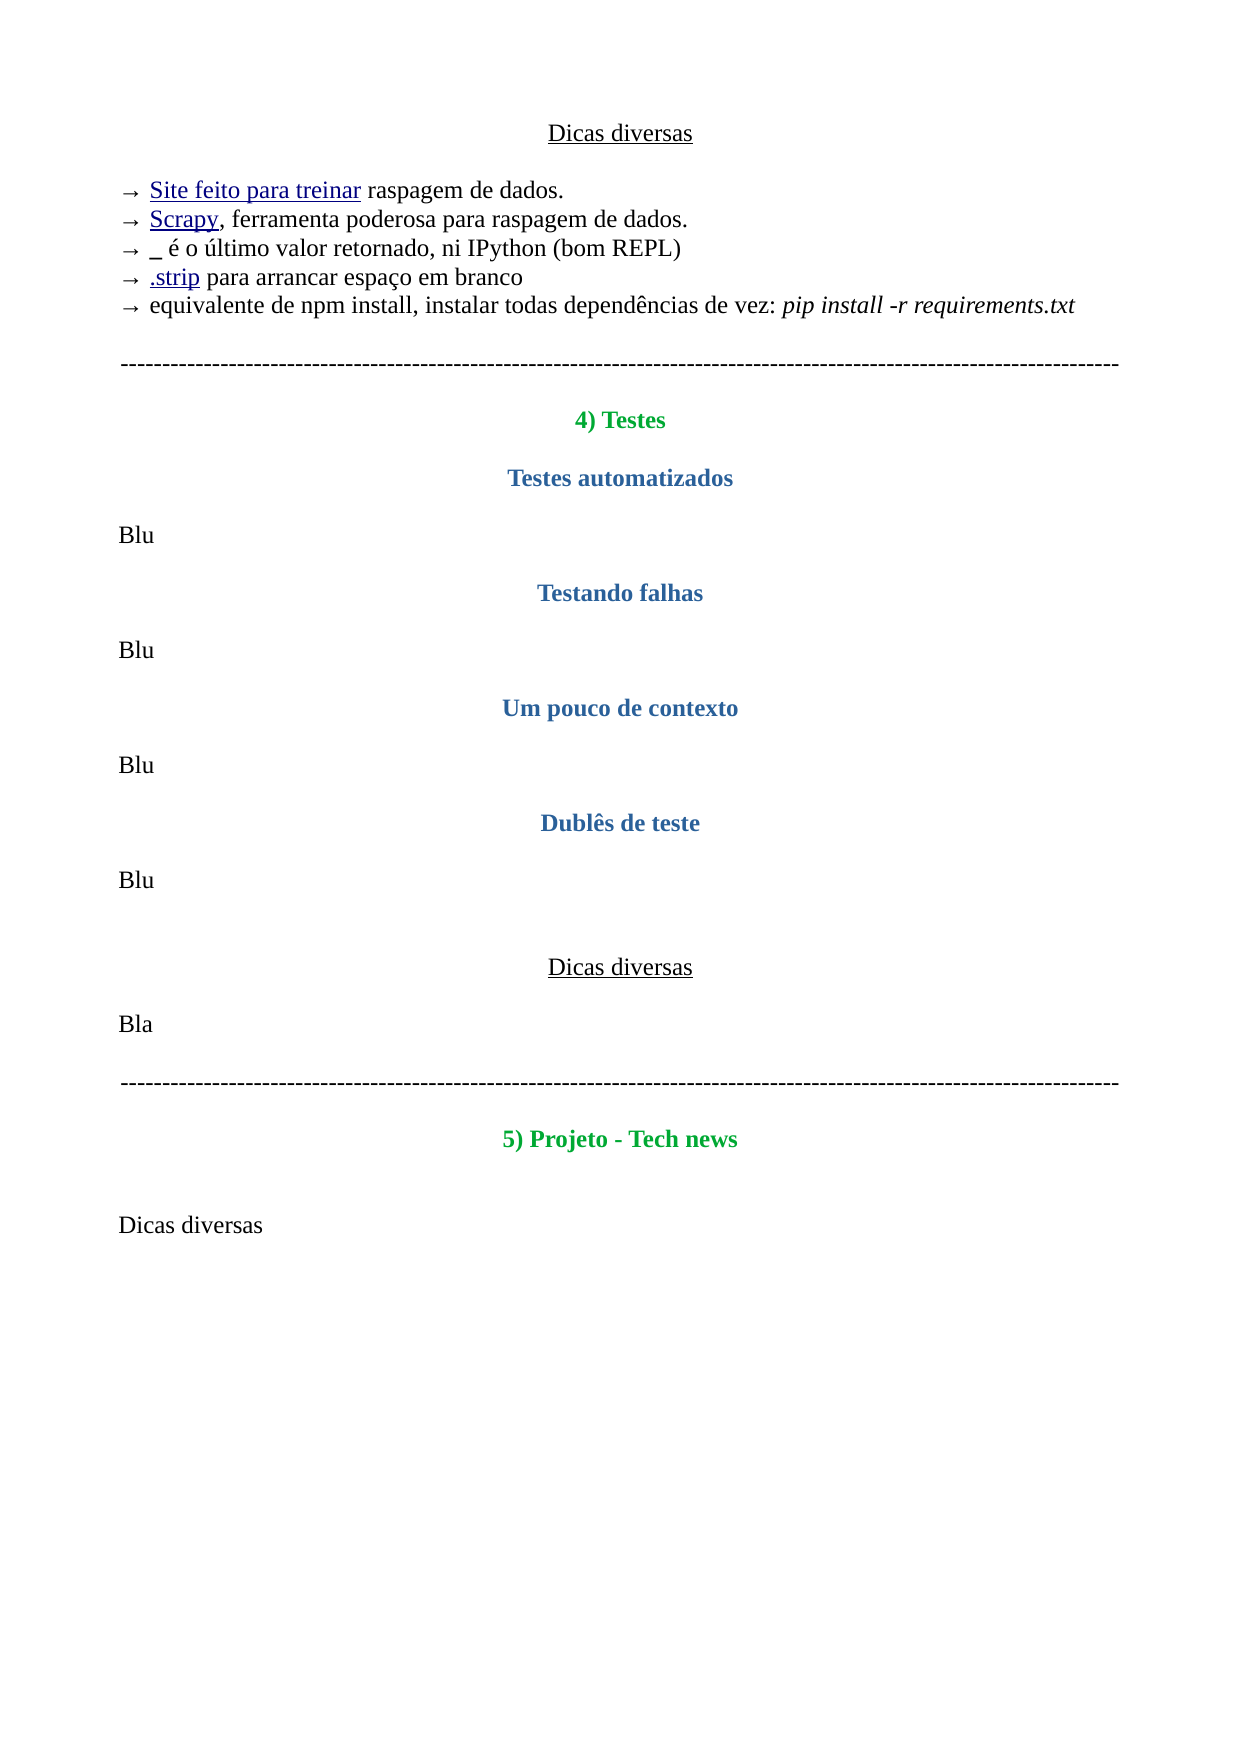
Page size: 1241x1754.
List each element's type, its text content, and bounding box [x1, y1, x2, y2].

text Blu [118, 751, 1122, 779]
text Bla [118, 1009, 1122, 1038]
text → Scrapy, ferramenta poderosa para raspagem de dados. [118, 204, 1122, 233]
text → Site feito para treinar raspagem de dados. [118, 176, 1122, 204]
text 4) Testes [118, 406, 1122, 434]
text → _ é o último valor retornado, ni IPython (bom REPL) [118, 233, 1122, 262]
text 5) Projeto - Tech news [118, 1124, 1122, 1153]
text Blu [118, 866, 1122, 894]
text ------------------------------------------------------------------------------------------------------------------------ [118, 1067, 1122, 1096]
text Testando falhas [118, 578, 1122, 607]
text → .strip para arrancar espaço em branco [118, 262, 1122, 291]
text Blu [118, 636, 1122, 664]
text Dicas diversas [118, 118, 1122, 147]
text Blu [118, 521, 1122, 549]
text Um pouco de contexto [118, 693, 1122, 722]
text Testes automatizados [118, 463, 1122, 492]
text ------------------------------------------------------------------------------------------------------------------------ [118, 348, 1122, 377]
text → equivalente de npm install, instalar todas dependências de vez: pip install -r requirements.txt [118, 291, 1122, 319]
text Dicas diversas [118, 952, 1122, 981]
text Dublês de teste [118, 808, 1122, 837]
text Dicas diversas [118, 1211, 1122, 1239]
